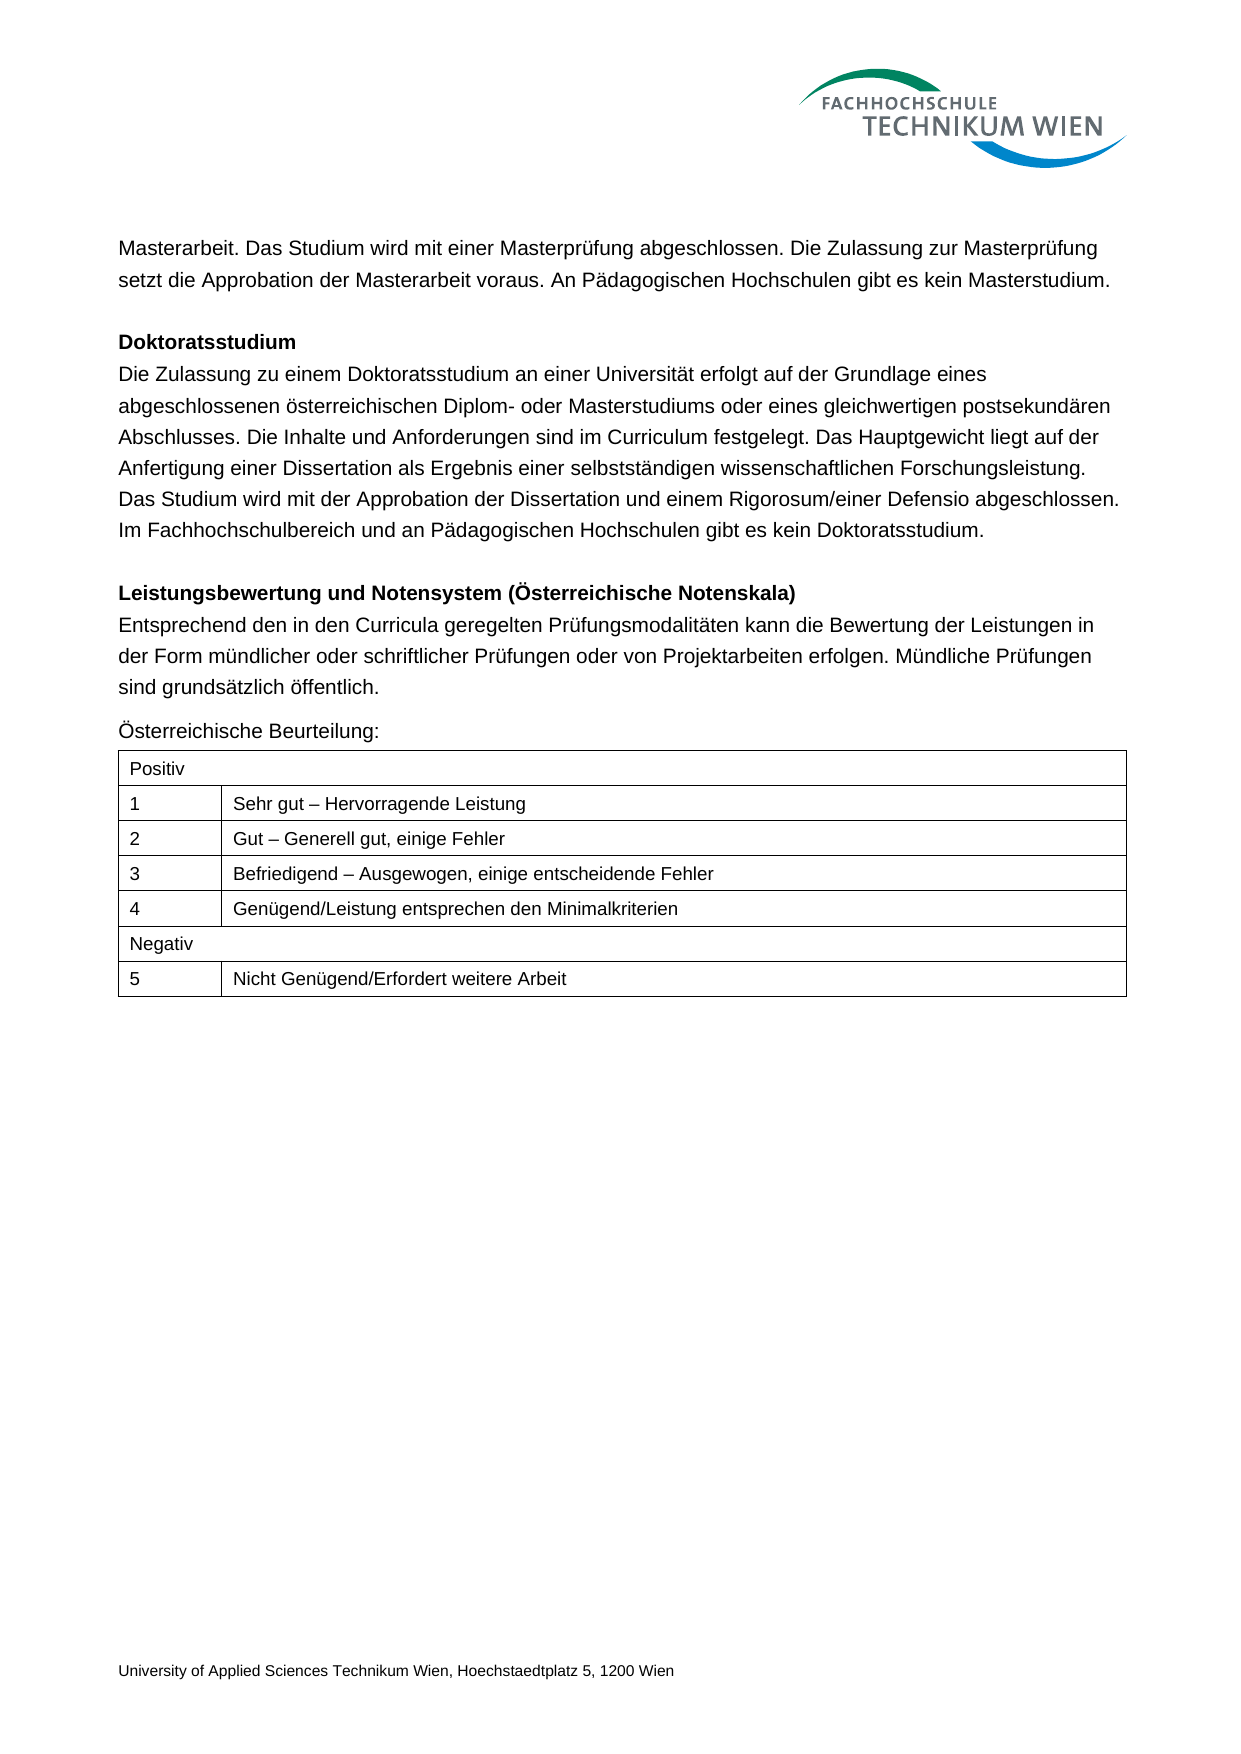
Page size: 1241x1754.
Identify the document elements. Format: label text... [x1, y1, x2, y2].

text Masterarbeit. Das Studium wird mit einer Masterprüfung abgeschlossen. Die Zulassung zur Masterprüfung setzt die Approbation der Masterarbeit voraus. An Pädagogischen Hochschulen gibt es kein Masterstudium. [118, 236, 1122, 291]
table_header Positiv [119, 751, 1126, 785]
subtitle Doktoratsstudium [118, 330, 1122, 354]
table_cell 5 [119, 962, 221, 996]
picture [1119, 135, 1127, 142]
subtitle Leistungsbewertung und Notensystem (Österreichische Notenskala) [118, 580, 1122, 604]
table_cell 3 [119, 856, 221, 890]
text Die Zulassung zu einem Doktoratsstudium an einer Universität erfolgt auf der Grundlage eines [118, 362, 1122, 386]
table_cell Negativ [119, 927, 1126, 961]
text abgeschlossenen österreichischen Diplom- oder Masterstudiums oder eines gleichwertigen postsekundären Abschlusses. Die Inhalte und Anforderungen sind im Curriculum festgelegt. Das Hauptgewicht liegt auf der Anfertigung einer Dissertation als Ergebnis einer selbstständigen wissenschaftlichen Forschungsleistung. Das Studium wird mit der Approbation der Dissertation und einem Rigorosum/einer Defensio abgeschlossen. Im Fachhochschulbereich und an Pädagogischen Hochschulen gibt es kein Doktoratsstudium. [118, 393, 1122, 542]
table_cell 2 [119, 821, 221, 855]
text Entsprechend den in den Curricula geregelten Prüfungsmodalitäten kann die Bewertung der Leistungen in der Form mündlicher oder schriftlicher Prüfungen oder von Projektarbeiten erfolgen. Mündliche Prüfungen sind grundsätzlich öffentlich. [118, 613, 1122, 699]
table_cell Nicht Genügend/Erfordert weitere Arbeit [222, 962, 1126, 996]
table_cell 4 [119, 891, 221, 926]
table_cell Befriedigend – Ausgewogen, einige entscheidende Fehler [222, 856, 1126, 890]
table_cell Gut – Generell gut, einige Fehler [222, 821, 1126, 855]
table_cell 1 [119, 786, 221, 820]
text Österreichische Beurteilung: [118, 719, 1122, 743]
table_cell Genügend/Leistung entsprechen den Minimalkriterien [222, 891, 1126, 926]
table_cell Sehr gut – Hervorragende Leistung [222, 786, 1126, 820]
